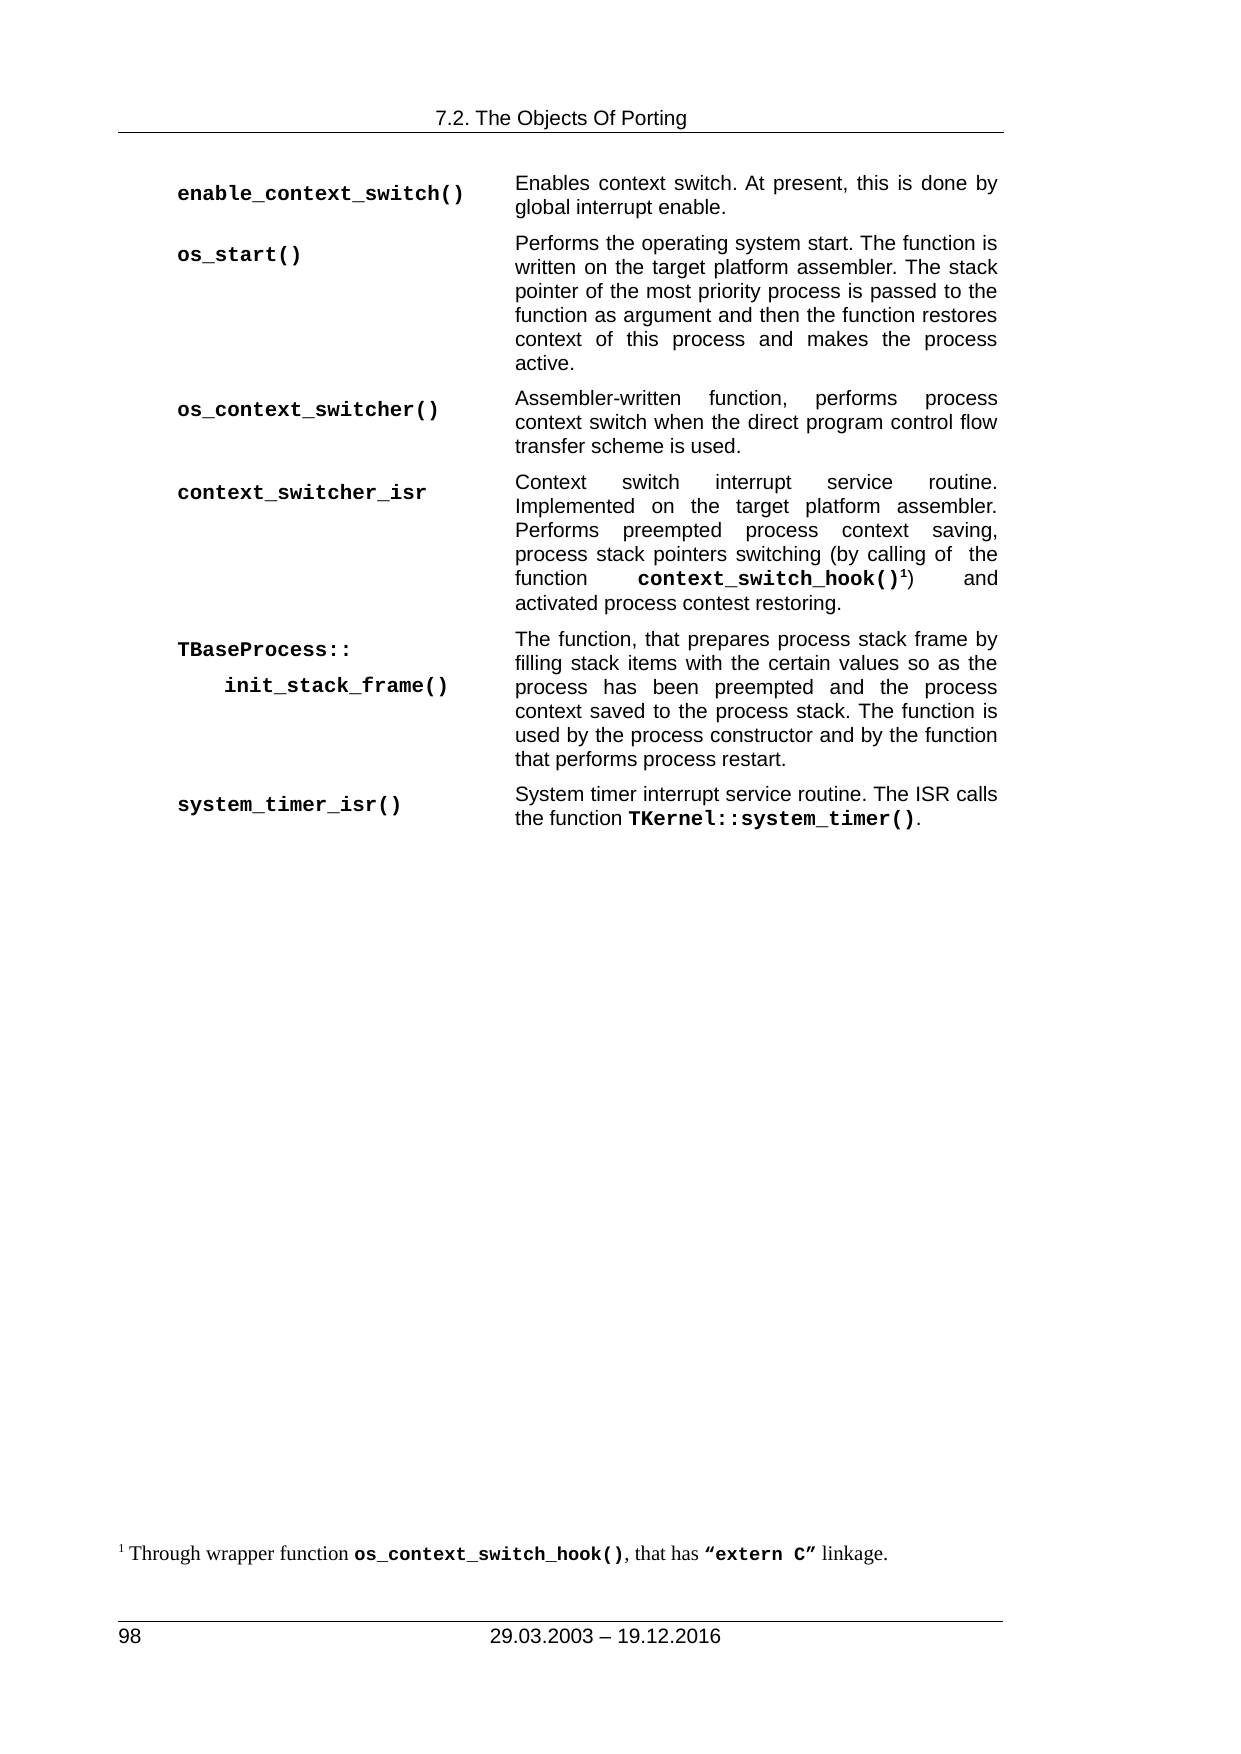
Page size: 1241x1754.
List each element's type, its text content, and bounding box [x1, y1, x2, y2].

table_cell TBaseProcess:: init_stack_frame() [118, 621, 509, 776]
table_cell Context switch interrupt service routine. Implemented on the target platform assembler. Performs preempted process context saving, process stack pointers switching (by calling of the function context_switch_hook()) and activated process contest restoring. [509, 464, 1004, 621]
table_cell Assembler-written function, performs process context switch when the direct program control flow transfer scheme is used. [509, 381, 1004, 464]
table_cell System timer interrupt service routine. The ISR calls the function TKernel::system_timer(). [509, 776, 1004, 837]
table_cell The function, that prepares process stack frame by filling stack items with the certain values so as the process has been preempted and the process context saved to the process stack. The function is used by the process constructor and by the function that performs process restart. [509, 621, 1004, 776]
table_cell Enables context switch. At present, this is done by global interrupt enable. [509, 165, 1004, 225]
table_cell system_timer_isr() [118, 776, 509, 837]
table_cell os_context_switcher() [118, 381, 509, 464]
table_cell context_switcher_isr [118, 464, 509, 621]
table_cell Performs the operating system start. The function is written on the target platform assembler. The stack pointer of the most priority process is passed to the function as argument and then the function restores context of this process and makes the process active. [509, 225, 1004, 381]
table_cell enable_context_switch() [118, 165, 509, 225]
table_cell os_start() [118, 225, 509, 381]
